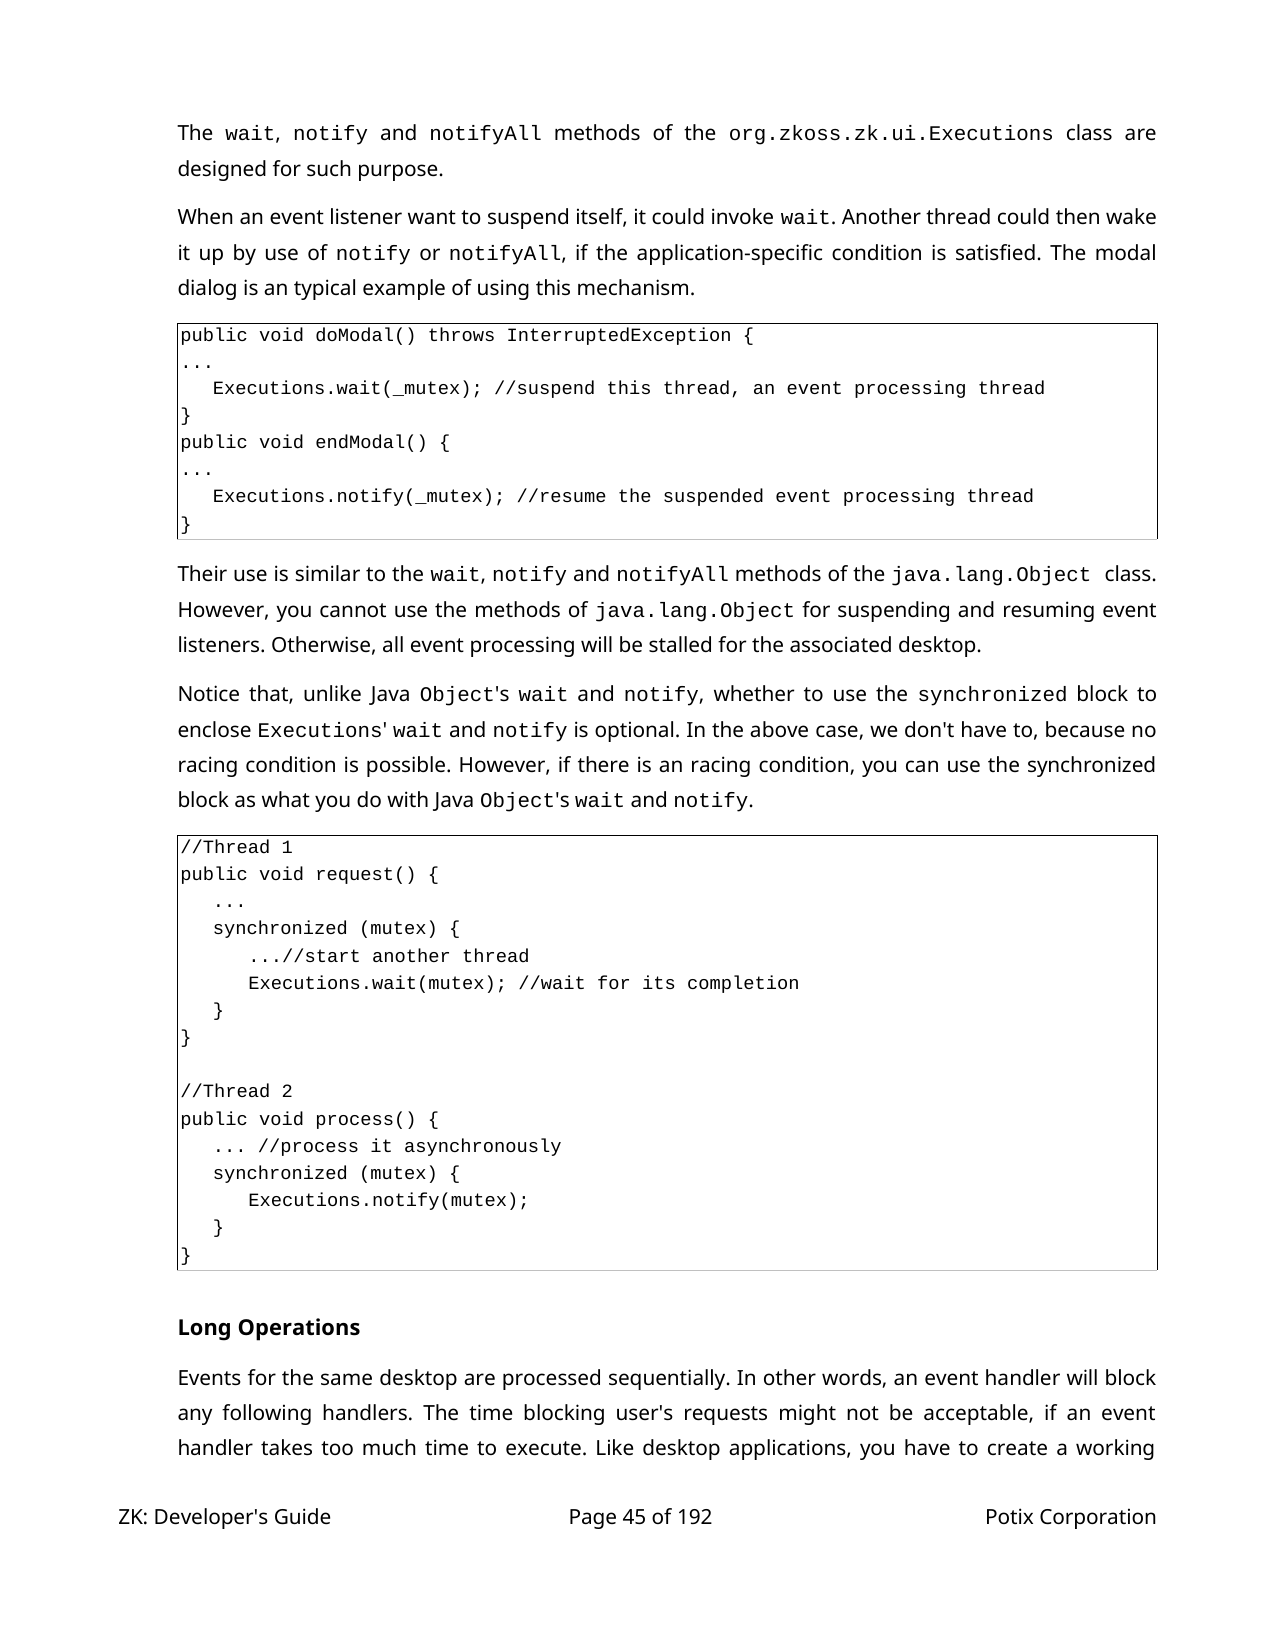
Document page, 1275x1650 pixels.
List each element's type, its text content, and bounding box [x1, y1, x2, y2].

text ... [178, 457, 1157, 481]
text public void process() { [178, 1107, 1157, 1131]
text synchronized (mutex) { [178, 916, 1157, 941]
text ... Executions.wait(_mutex); //suspend this thread, an event processing thread } [178, 349, 1157, 427]
text Events for the same desktop are processed sequentially. In other words, an event handler will block any following handlers. The time blocking user's requests might not be acceptable, if an event handler takes too much time to execute. Like desktop applications, you have to create a working [177, 1363, 1157, 1462]
text ...//start another thread [178, 943, 1157, 968]
text Executions.notify(_mutex); //resume the suspended event processing thread [178, 484, 1157, 508]
text public void request() { [178, 862, 1157, 886]
text ... [178, 889, 1157, 913]
text } [178, 998, 1157, 1022]
text synchronized (mutex) { [178, 1161, 1157, 1185]
text When an event listener want to suspend itself, it could invoke wait. Another thread could then wake it up by use of notify or notifyAll, if the application-specific condition is satisfied. The modal dialog is an typical example of using this mechanism. [177, 202, 1157, 302]
text public void doModal() throws InterruptedException { [178, 324, 1157, 347]
text Their use is similar to the wait, notify and notifyAll methods of the java.lang.Object class. However, you cannot use the methods of java.lang.Object for suspending and resuming event listeners. Otherwise, all event processing will be stalled for the associated desktop. [177, 559, 1157, 659]
subtitle Long Operations [177, 1312, 1157, 1342]
text Executions.notify(mutex); [178, 1188, 1157, 1212]
text } [178, 1215, 1157, 1239]
text public void endModal() { [178, 430, 1157, 454]
text } [178, 1242, 1157, 1270]
text //Thread 2 [178, 1079, 1157, 1104]
text Executions.wait(mutex); //wait for its completion [178, 971, 1157, 995]
text ... //process it asynchronously [178, 1134, 1157, 1158]
text Notice that, unlike Java Object's wait and notify, whether to use the synchronized block to enclose Executions' wait and notify is optional. In the above case, we don't have to, because no racing condition is possible. However, if there is an racing condition, you can use the synchronized block as what you do with Java Object's wait and notify. [177, 679, 1157, 814]
text } [178, 1025, 1157, 1049]
text } [178, 511, 1157, 539]
text //Thread 1 [178, 836, 1157, 859]
text The wait, notify and notifyAll methods of the org.zkoss.zk.ui.Executions class are designed for such purpose. [177, 118, 1157, 182]
